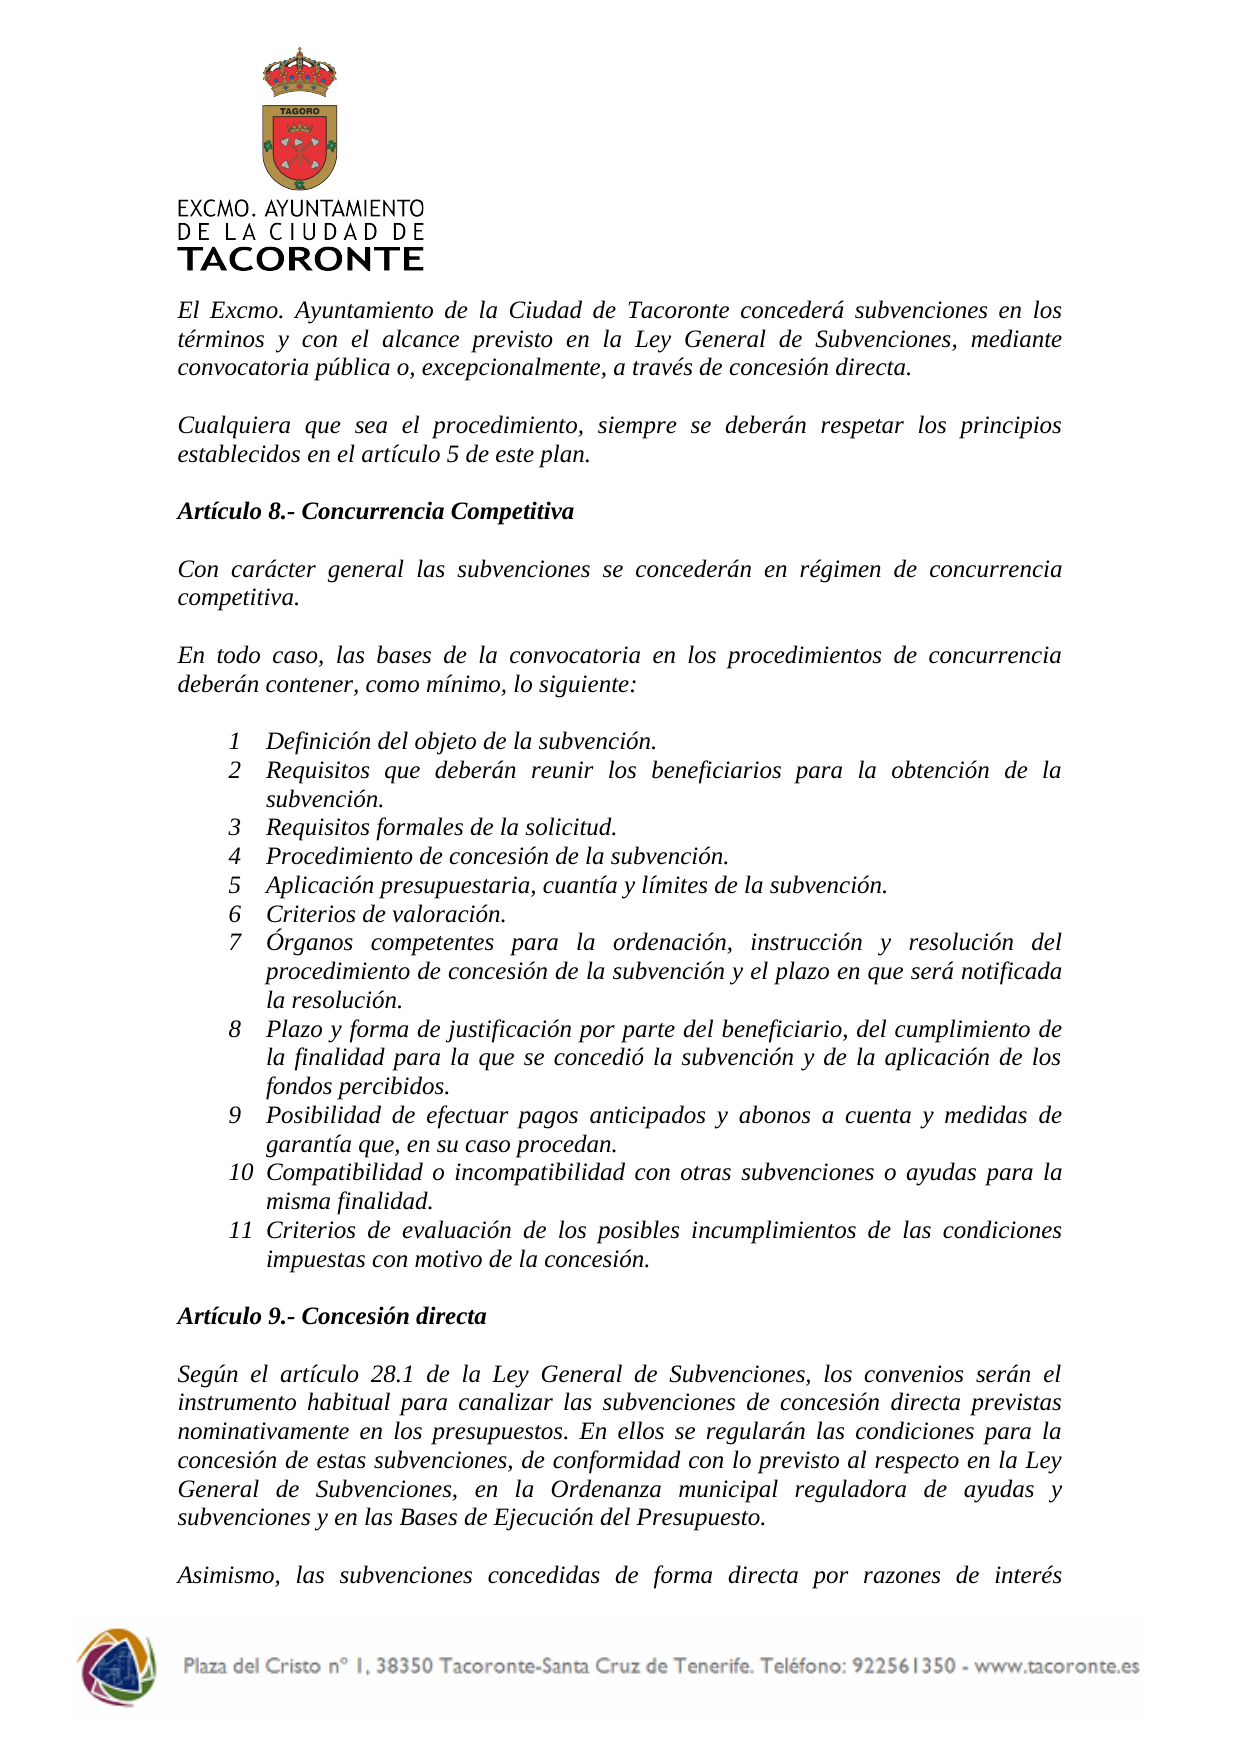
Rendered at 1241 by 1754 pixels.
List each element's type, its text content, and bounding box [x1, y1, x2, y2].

list Posibilidad de efectuar pagos anticipados y abonos a cuenta y medidas de garantía que, en su caso procedan. [228, 1100, 1063, 1157]
list Requisitos que deberán reunir los beneficiarios para la obtención de la subvención. [228, 755, 1063, 812]
text Asimismo, las subvenciones concedidas de forma directa por razones de interés [177, 1560, 1063, 1589]
text En todo caso, las bases de la convocatoria en los procedimientos de concurrencia deberán contener, como mínimo, lo siguiente: [177, 640, 1063, 697]
list Órganos competentes para la ordenación, instrucción y resolución del procedimiento de concesión de la subvención y el plazo en que será notificada la resolución. [228, 927, 1063, 1014]
list Procedimiento de concesión de la subvención. [228, 841, 1063, 870]
picture [71, 1616, 1150, 1722]
text Artículo 9.- Concesión directa [177, 1301, 1063, 1330]
text El Excmo. Ayuntamiento de la Ciudad de Tacoronte concederá subvenciones en los términos y con el alcance previsto en la Ley General de Subvenciones, mediante convocatoria pública o, excepcionalmente, a través de concesión directa. [177, 295, 1063, 381]
text Cualquiera que sea el procedimiento, siempre se deberán respetar los principios establecidos en el artículo 5 de este plan. [177, 410, 1063, 467]
list Aplicación presupuestaria, cuantía y límites de la subvención. [228, 870, 1063, 899]
list Definición del objeto de la subvención. [228, 726, 1063, 755]
list Requisitos formales de la solicitud. [228, 812, 1063, 841]
list Compatibilidad o incompatibilidad con otras subvenciones o ayudas para la misma finalidad. [228, 1157, 1063, 1215]
text Con carácter general las subvenciones se concederán en régimen de concurrencia competitiva. [177, 554, 1063, 611]
text Según el artículo 28.1 de la Ley General de Subvenciones, los convenios serán el instrumento habitual para canalizar las subvenciones de concesión directa previstas nominativamente en los presupuestos. En ellos se regularán las condiciones para la concesión de estas subvenciones, de conformidad con lo previsto al respecto en la Ley General de Subvenciones, en la Ordenanza municipal reguladora de ayudas y subvenciones y en las Bases de Ejecución del Presupuesto. [177, 1359, 1063, 1531]
text Artículo 8.- Concurrencia Competitiva [177, 496, 1063, 525]
list Criterios de valoración. [228, 899, 1063, 927]
list Plazo y forma de justificación por parte del beneficiario, del cumplimiento de la finalidad para la que se concedió la subvención y de la aplicación de los fondos percibidos. [228, 1014, 1063, 1100]
picture [177, 47, 424, 271]
list Criterios de evaluación de los posibles incumplimientos de las condiciones impuestas con motivo de la concesión. [228, 1215, 1063, 1272]
